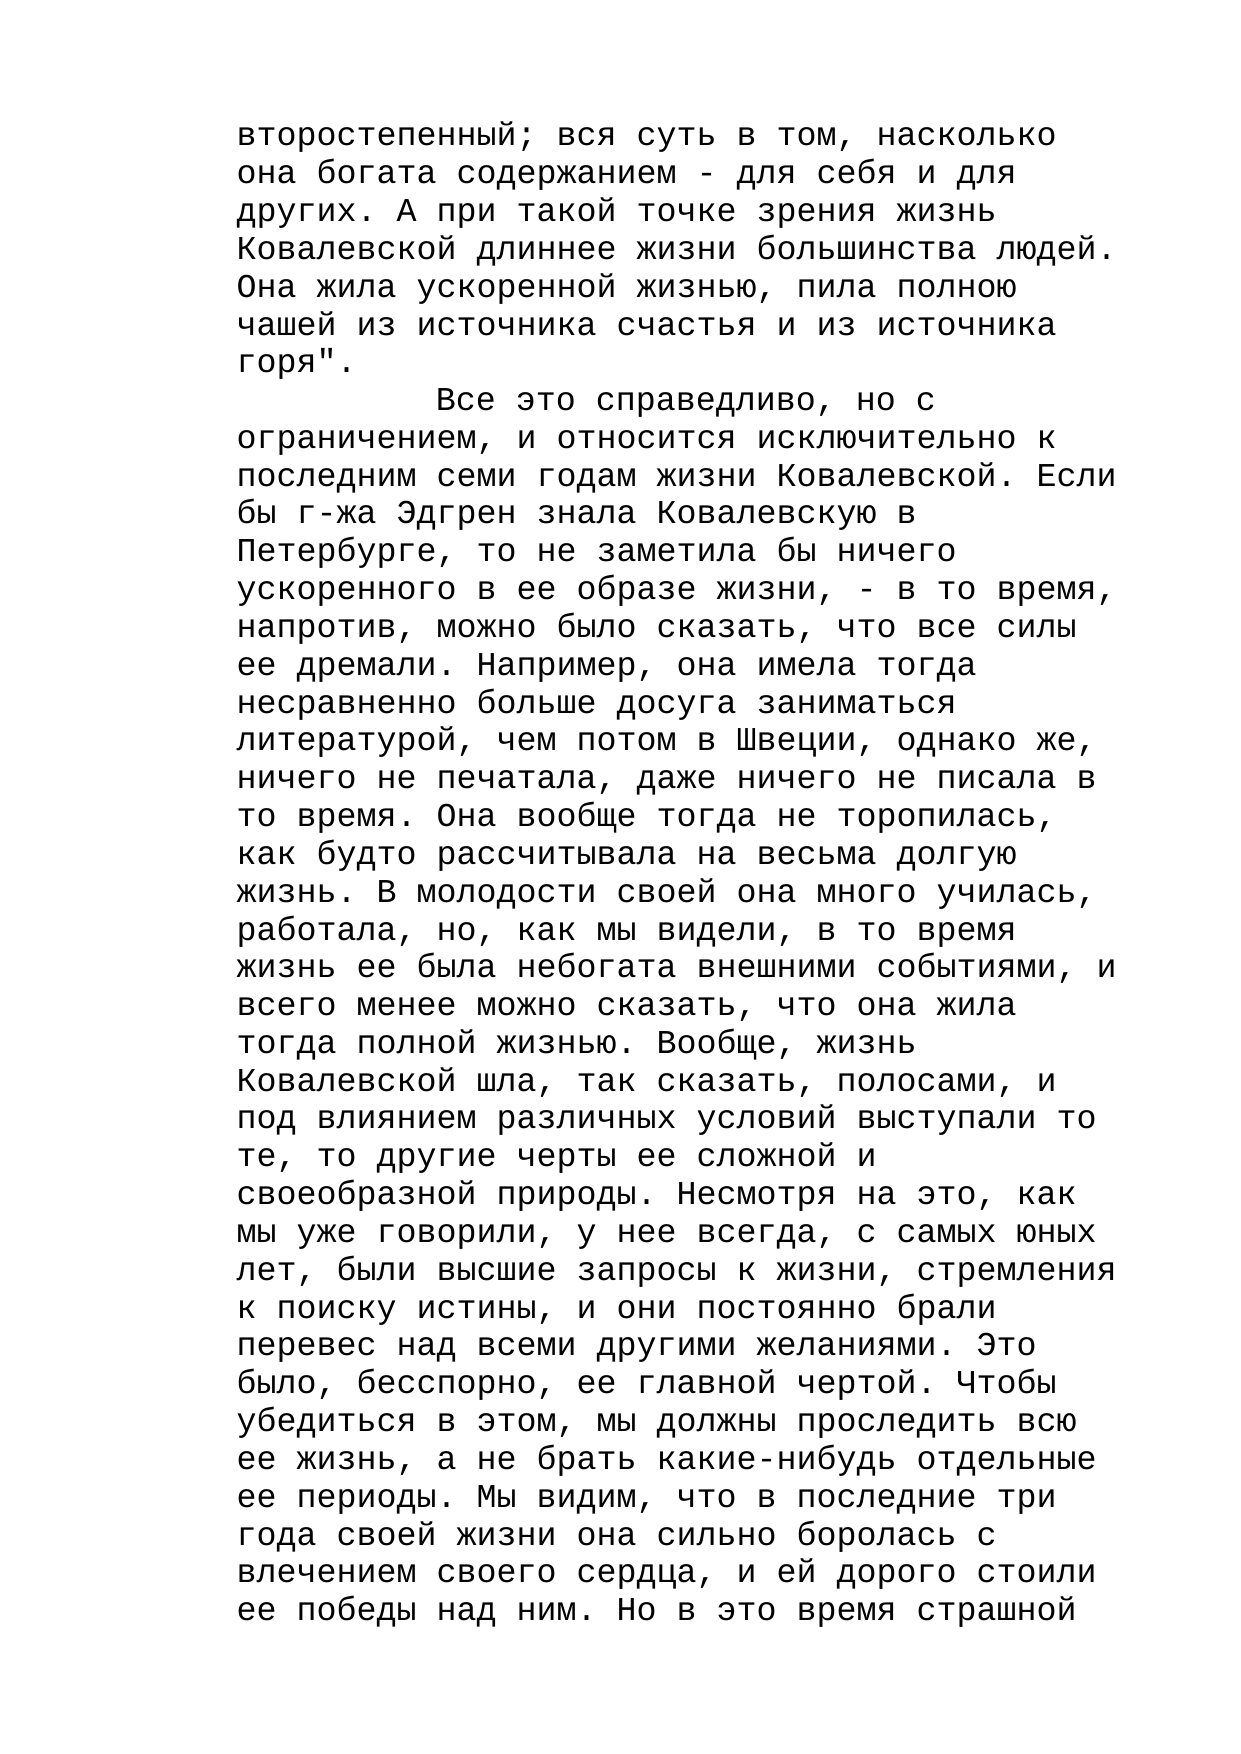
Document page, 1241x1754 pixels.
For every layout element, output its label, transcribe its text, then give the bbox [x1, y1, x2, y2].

text второстепенный; вся суть в том, насколько она богата содержанием - для себя и для других. А при такой точке зрения жизнь Ковалевской длиннее жизни большинства людей. Она жила ускоренной жизнью, пила полною чашей из источника счастья и из источника горя". [236, 118, 1122, 383]
text Все это справедливо, но с ограничением, и относится исключительно к последним семи годам жизни Ковалевской. Если бы г-жа Эдгрен знала Ковалевскую в Петербурге, то не заметила бы ничего ускоренного в ее образе жизни, - в то время, напротив, можно было сказать, что все силы ее дремали. Например, она имела тогда несравненно больше досуга заниматься литературой, чем потом в Швеции, однако же, ничего не печатала, даже ничего не писала в то время. Она вообще тогда не торопилась, как будто рассчитывала на весьма долгую жизнь. В молодости своей она много училась, работала, но, как мы видели, в то время жизнь ее была небогата внешними событиями, и всего менее можно сказать, что она жила тогда полной жизнью. Вообще, жизнь Ковалевской шла, так сказать, полосами, и под влиянием различных условий выступали то те, то другие черты ее сложной и своеобразной природы. Несмотря на это, как мы уже говорили, у нее всегда, с самых юных лет, были высшие запросы к жизни, стремления к поиску истины, и они постоянно брали перевес над всеми другими желаниями. Это было, бесспорно, ее главной чертой. Чтобы убедиться в этом, мы должны проследить всю ее жизнь, а не брать какие-нибудь отдельные ее периоды. Мы видим, что в последние три года своей жизни она сильно боролась с влечением своего сердца, и ей дорого стоили ее победы над ним. Но в это время страшной [236, 383, 1122, 1631]
